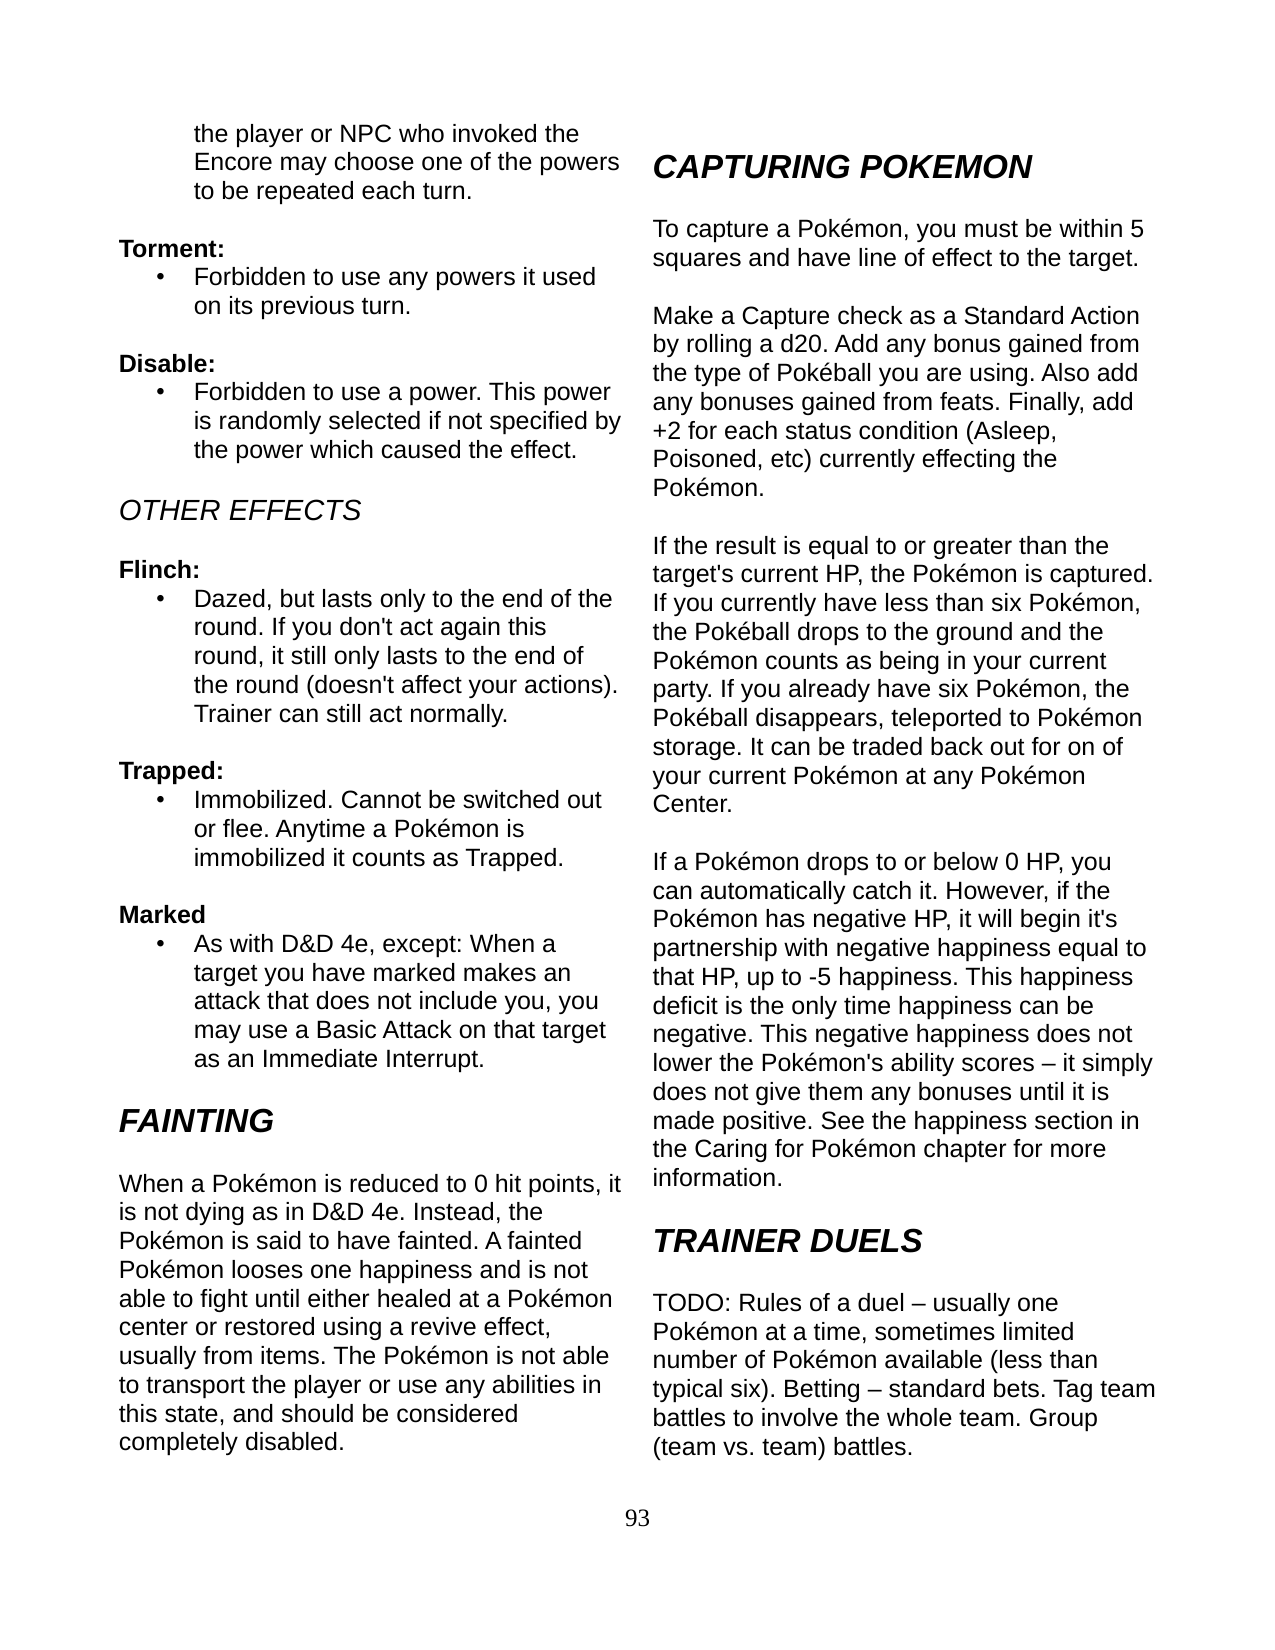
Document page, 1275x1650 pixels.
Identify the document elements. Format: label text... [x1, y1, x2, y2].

subtitle OTHER EFFECTS [118, 492, 622, 526]
text If a Pokémon drops to or below 0 HP, you can automatically catch it. However, if the Pokémon has negative HP, it will begin it's partnership with negative happiness equal to that HP, up to -5 happiness. This happiness deficit is the only time happiness can be negative. This negative happiness does not lower the Pokémon's ability scores – it simply does not give them any bonuses until it is made positive. See the happiness section in the Caring for Pokémon chapter for more information. [652, 847, 1156, 1192]
list Forbidden to use a power. This power is randomly selected if not specified by the power which caused the effect. [156, 377, 622, 464]
text TODO: Rules of a duel – usually one Pokémon at a time, sometimes limited number of Pokémon available (less than typical six). Betting – standard bets. Tag team battles to involve the whole team. Group (team vs. team) battles. [652, 1288, 1156, 1460]
list Dazed, but lasts only to the end of the round. If you don't act again this round, it still only lasts to the end of the round (doesn't affect your actions). Trainer can still act normally. [156, 583, 622, 727]
text Make a Capture check as a Standard Action by rolling a d20. Add any bonus gained from the type of Pokéball you are using. Also add any bonuses gained from feats. Finally, add +2 for each status condition (Asleep, Poisoned, etc) currently effecting the Pokémon. [652, 301, 1156, 502]
text When a Pokémon is reduced to 0 hit points, it is not dying as in D&D 4e. Instead, the Pokémon is said to have fainted. A fainted Pokémon looses one happiness and is not able to fight until either healed at a Pokémon center or restored using a revive effect, usually from items. The Pokémon is not able to transport the player or use any abilities in this state, and should be considered completely disabled. [118, 1168, 622, 1456]
text Trapped: [118, 756, 622, 785]
list As with D&D 4e, except: When a target you have marked makes an attack that does not include you, you may use a Basic Attack on that target as an Immediate Interrupt. [156, 929, 622, 1073]
subtitle TRAINER DUELS [652, 1221, 1156, 1259]
text Torment: [118, 233, 622, 262]
text Flinch: [118, 555, 622, 583]
list the player or NPC who invoked the Encore may choose one of the powers to be repeated each turn. [156, 118, 622, 205]
text To capture a Pokémon, you must be within 5 squares and have line of effect to the target. [652, 214, 1156, 272]
list Immobilized. Cannot be switched out or flee. Anytime a Pokémon is immobilized it counts as Trapped. [156, 785, 622, 871]
list Forbidden to use any powers it used on its previous turn. [156, 262, 622, 320]
subtitle CAPTURING POKEMON [652, 147, 1156, 186]
subtitle FAINTING [118, 1101, 622, 1140]
text Marked [118, 900, 622, 929]
text Disable: [118, 349, 622, 377]
text If the result is equal to or greater than the target's current HP, the Pokémon is captured. If you currently have less than six Pokémon, the Pokéball drops to the ground and the Pokémon counts as being in your current party. If you already have six Pokémon, the Pokéball disappears, teleported to Pokémon storage. It can be traded back out for on of your current Pokémon at any Pokémon Center. [652, 531, 1156, 818]
